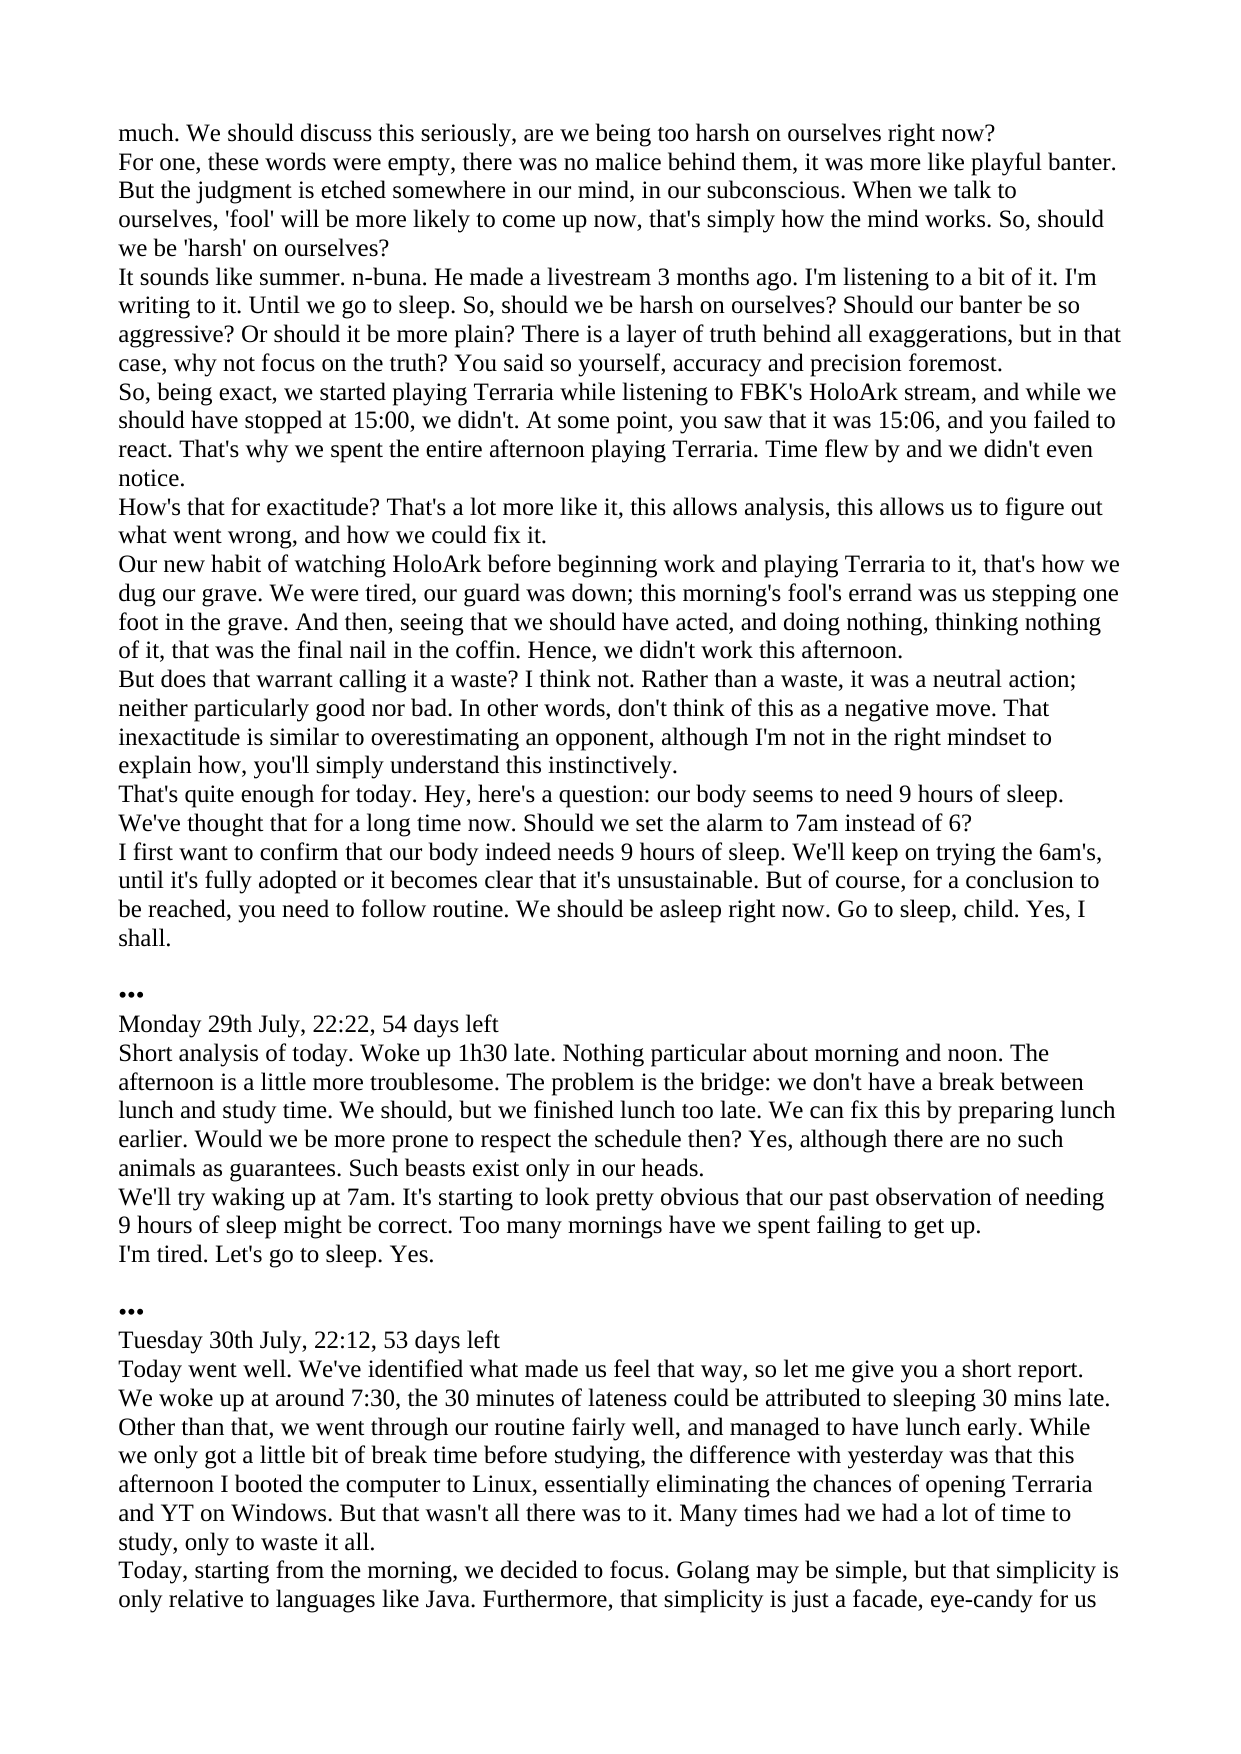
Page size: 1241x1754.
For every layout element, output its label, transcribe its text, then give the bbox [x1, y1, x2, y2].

text Our new habit of watching HoloArk before beginning work and playing Terraria to it, that's how we dug our grave. We were tired, our guard was down; this morning's fool's errand was us stepping one foot in the grave. And then, seeing that we should have acted, and doing nothing, thinking nothing of it, that was the final nail in the coffin. Hence, we didn't work this afternoon. [118, 549, 1122, 664]
text So, being exact, we started playing Terraria while listening to FBK's HoloArk stream, and while we should have stopped at 15:00, we didn't. At some point, you saw that it was 15:06, and you failed to react. That's why we spent the entire afternoon playing Terraria. Time flew by and we didn't even notice. [118, 377, 1122, 492]
text ••• [118, 1297, 1122, 1326]
text For one, these words were empty, there was no malice behind them, it was more like playful banter. But the judgment is etched somewhere in our mind, in our subconscious. When we talk to ourselves, 'fool' will be more likely to come up now, that's simply how the mind works. So, should we be 'harsh' on ourselves? [118, 147, 1122, 262]
text How's that for exactitude? That's a lot more like it, this allows analysis, this allows us to figure out what went wrong, and how we could fix it. [118, 492, 1122, 549]
text I first want to confirm that our body indeed needs 9 hours of sleep. We'll keep on trying the 6am's, until it's fully adopted or it becomes clear that it's unsustainable. But of course, for a conclusion to be reached, you need to follow routine. We should be asleep right now. Go to sleep, child. Yes, I shall. [118, 837, 1122, 952]
text Short analysis of today. Woke up 1h30 late. Nothing particular about morning and noon. The afternoon is a little more troublesome. The problem is the bridge: we don't have a break between lunch and study time. We should, but we finished lunch too late. We can fix this by preparing lunch earlier. Would we be more prone to respect the schedule then? Yes, although there are no such animals as guarantees. Such beasts exist only in our heads. [118, 1038, 1122, 1182]
text That's quite enough for today. Hey, here's a question: our body seems to need 9 hours of sleep. We've thought that for a long time now. Should we set the alarm to 7am instead of 6? [118, 779, 1122, 837]
text We'll try waking up at 7am. It's starting to look pretty obvious that our past observation of needing 9 hours of sleep might be correct. Too many mornings have we spent failing to get up. [118, 1182, 1122, 1239]
text I'm tired. Let's go to sleep. Yes. [118, 1239, 1122, 1268]
text much. We should discuss this seriously, are we being too harsh on ourselves right now? [118, 118, 1122, 147]
text ••• [118, 981, 1122, 1009]
text It sounds like summer. n-buna. He made a livestream 3 months ago. I'm listening to a bit of it. I'm writing to it. Until we go to sleep. So, should we be harsh on ourselves? Should our banter be so aggressive? Or should it be more plain? There is a layer of truth behind all exaggerations, but in that case, why not focus on the truth? You said so yourself, accuracy and precision foremost. [118, 262, 1122, 377]
text Tuesday 30th July, 22:12, 53 days left [118, 1326, 1122, 1354]
text Monday 29th July, 22:22, 54 days left [118, 1009, 1122, 1038]
text Today, starting from the morning, we decided to focus. Golang may be simple, but that simplicity is only relative to languages like Java. Furthermore, that simplicity is just a facade, eye-candy for us [118, 1556, 1122, 1613]
text But does that warrant calling it a waste? I think not. Rather than a waste, it was a neutral action; neither particularly good nor bad. In other words, don't think of this as a negative move. That inexactitude is similar to overestimating an opponent, although I'm not in the right mindset to explain how, you'll simply understand this instinctively. [118, 664, 1122, 779]
text Today went well. We've identified what made us feel that way, so let me give you a short report. We woke up at around 7:30, the 30 minutes of lateness could be attributed to sleeping 30 mins late. Other than that, we went through our routine fairly well, and managed to have lunch early. While we only got a little bit of break time before studying, the difference with yesterday was that this afternoon I booted the computer to Linux, essentially eliminating the chances of opening Terraria and YT on Windows. But that wasn't all there was to it. Many times had we had a lot of time to study, only to waste it all. [118, 1354, 1122, 1556]
